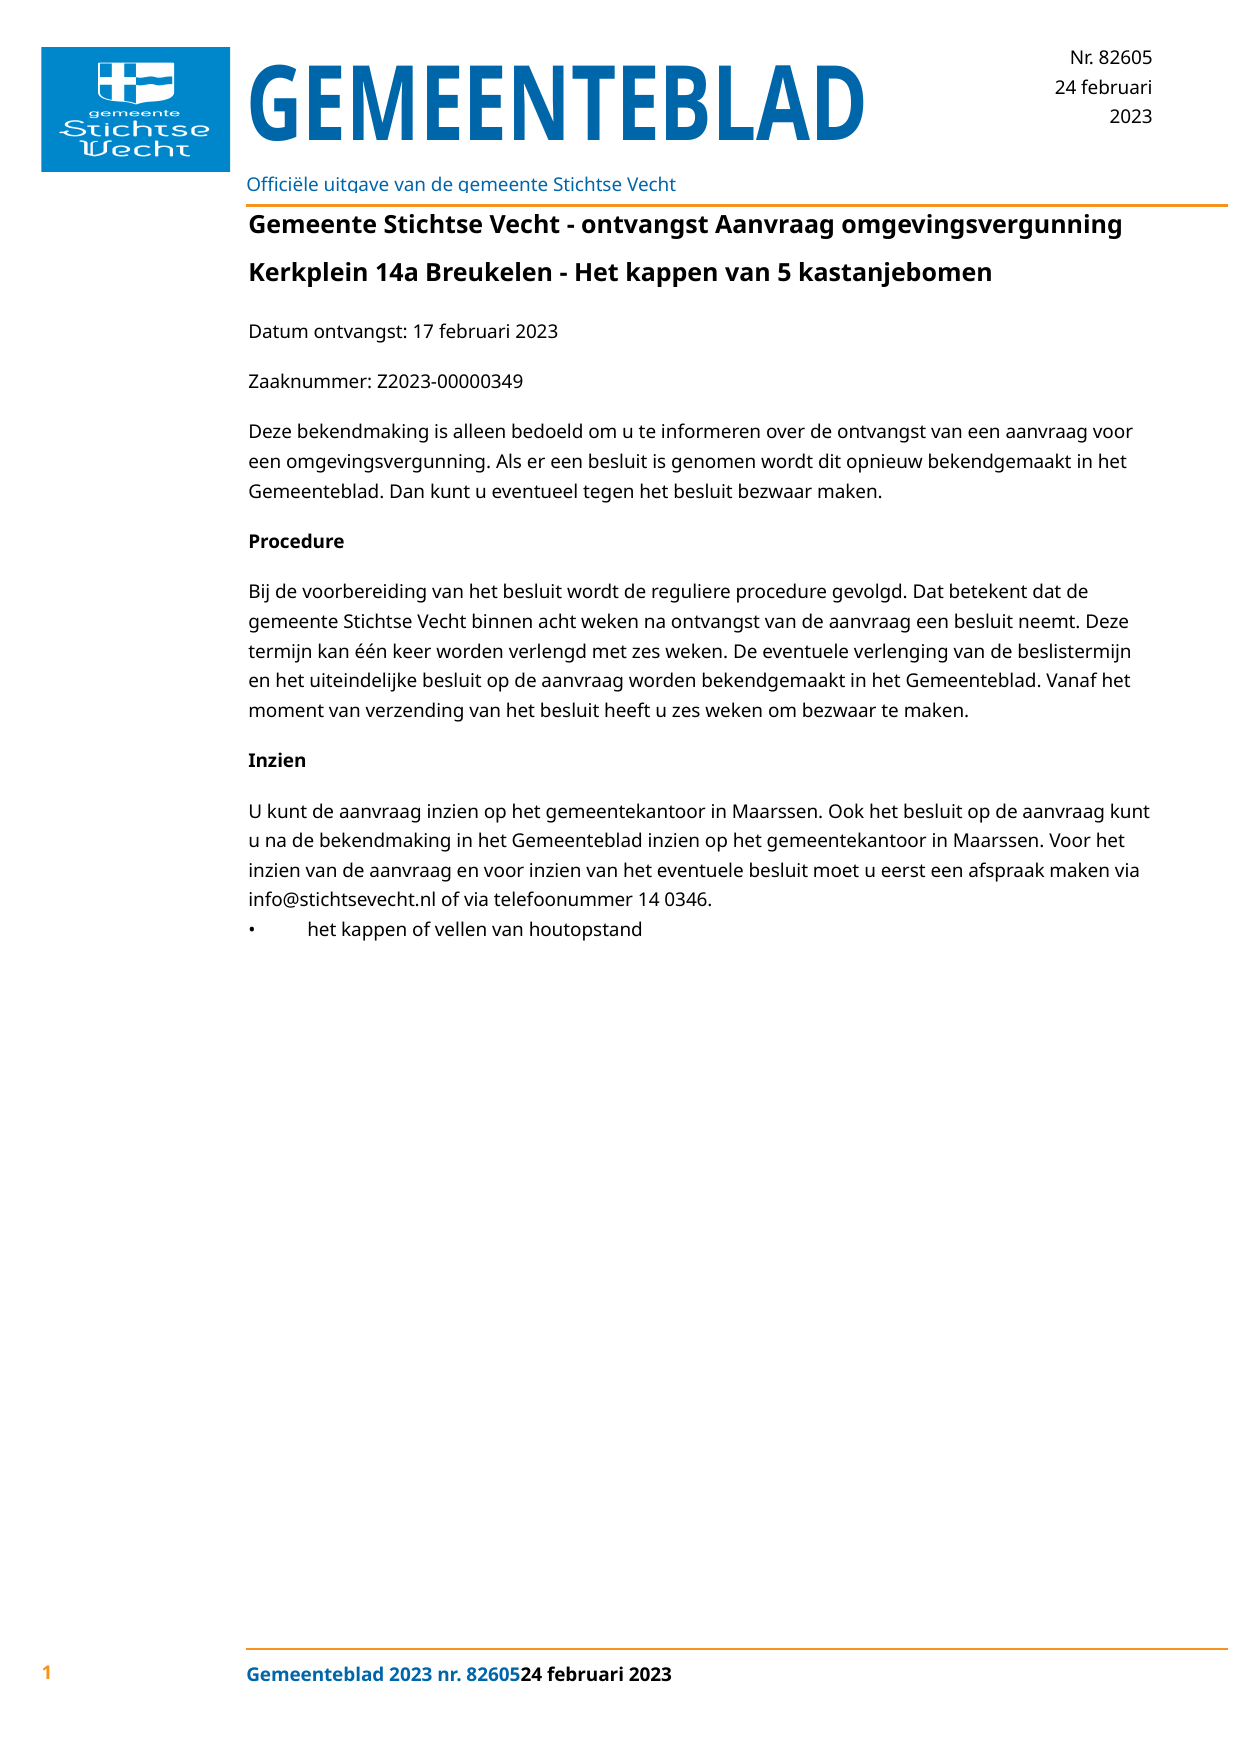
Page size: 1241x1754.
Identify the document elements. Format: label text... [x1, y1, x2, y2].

text U kunt de aanvraag inzien op het gemeentekantoor in Maarssen. Ook het besluit op de aanvraag kunt u na de bekendmaking in het Gemeenteblad inzien op het gemeentekantoor in Maarssen. Voor het inzien van de aanvraag en voor inzien van het eventuele besluit moet u eerst een afspraak maken via info@stichtsevecht.nl of via telefoonummer 14 0346. [248, 798, 1152, 912]
text Gemeente Stichtse Vecht - ontvangst Aanvraag omgevingsvergunning Kerkplein 14a Breukelen - Het kappen van 5 kastanjebomen [248, 207, 1152, 288]
text Inzien [248, 747, 1152, 773]
text Bij de voorbereiding van het besluit wordt de reguliere procedure gevolgd. Dat betekent dat de gemeente Stichtse Vecht binnen acht weken na ontvangst van de aanvraag een besluit neemt. Deze termijn kan één keer worden verlengd met zes weken. De eventuele verlenging van de beslistermijn en het uiteindelijke besluit op de aanvraag worden bekendgemaakt in het Gemeenteblad. Vanaf het moment van verzending van het besluit heeft u zes weken om bezwaar te maken. [248, 579, 1152, 723]
text Procedure [248, 528, 1152, 554]
text Deze bekendmaking is alleen bedoeld om u te informeren over de ontvangst van een aanvraag voor een omgevingsvergunning. Als er een besluit is genomen wordt dit opnieuw bekendgemaakt in het Gemeenteblad. Dan kunt u eventueel tegen het besluit bezwaar maken. [248, 419, 1152, 504]
picture [99, 63, 135, 101]
picture [137, 63, 174, 103]
text Datum ontvangst: 17 februari 2023 [248, 318, 1152, 344]
text Zaaknummer: Z2023-00000349 [248, 368, 1152, 394]
list het kappen of vellen van houtopstand [248, 916, 1152, 942]
